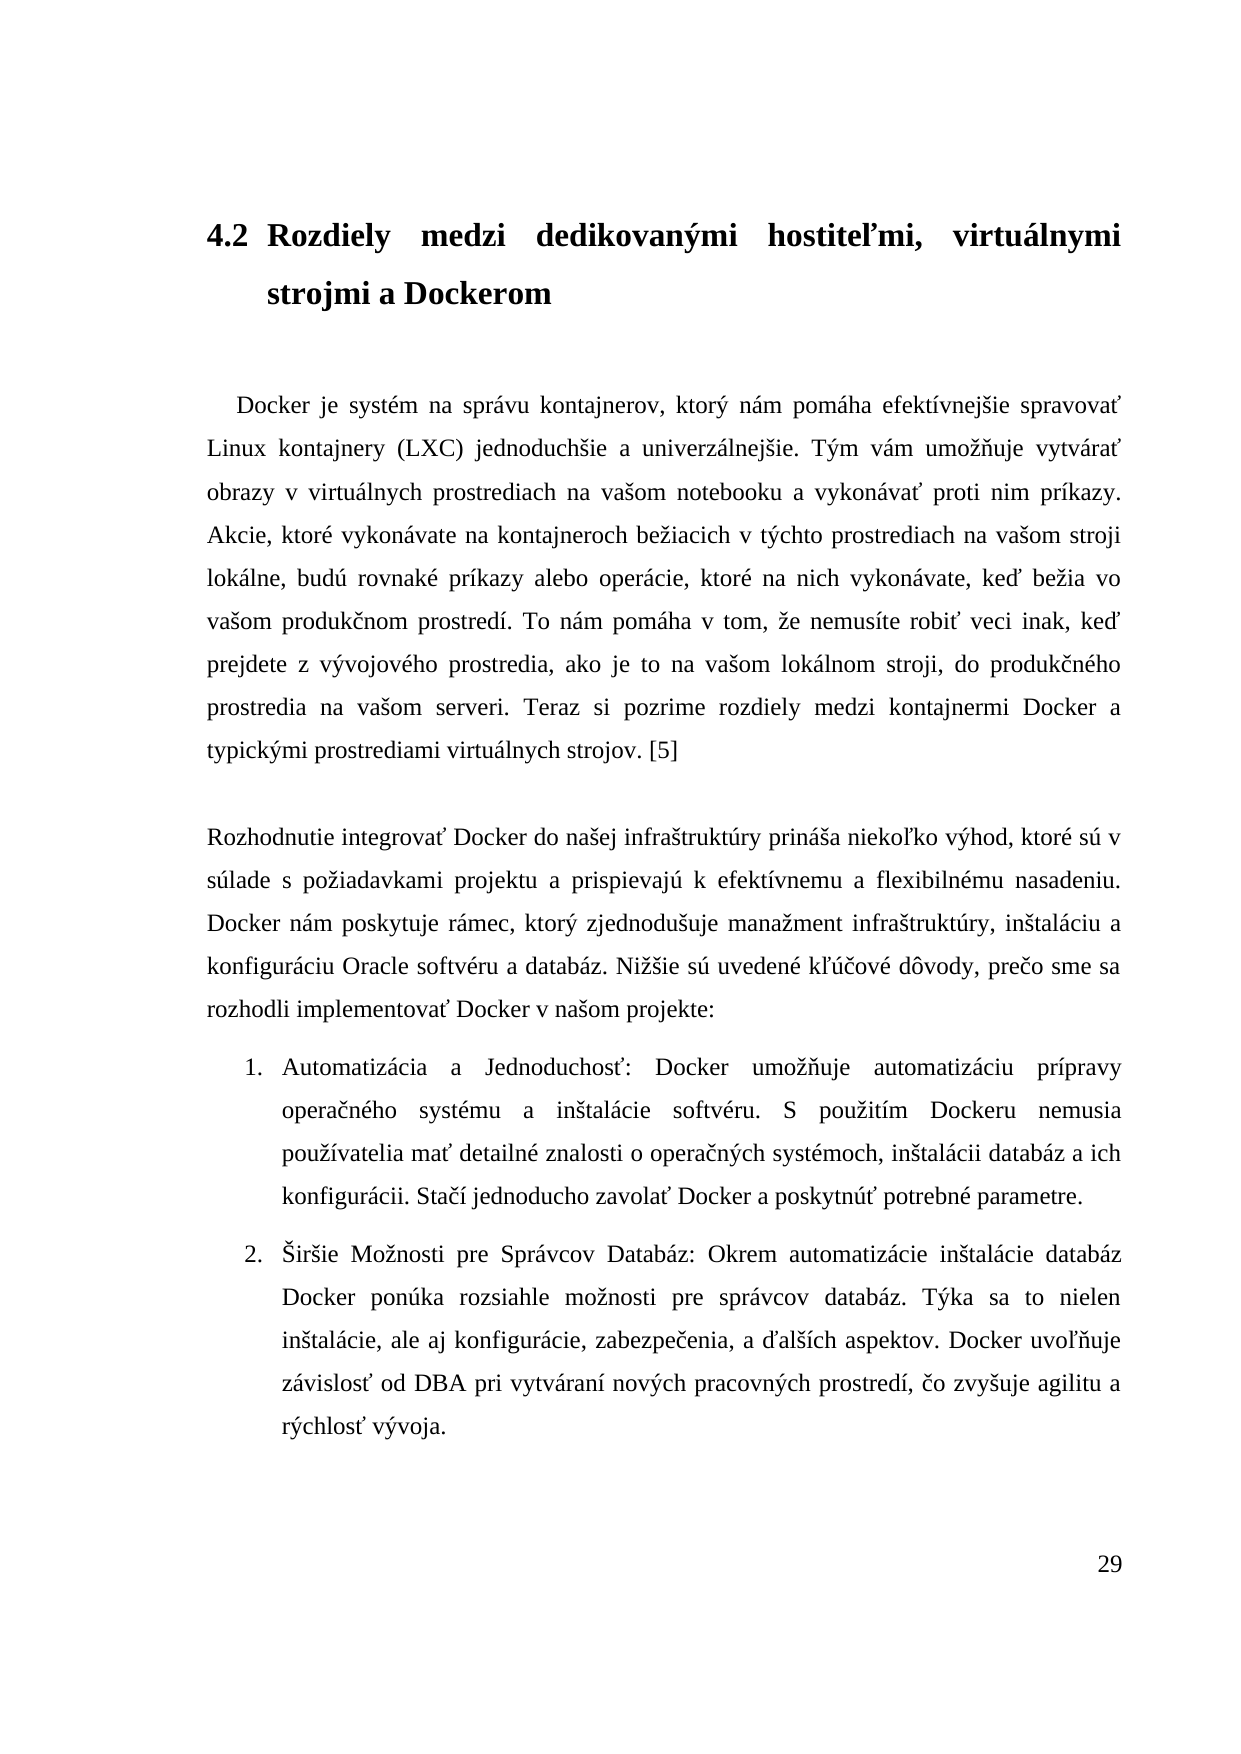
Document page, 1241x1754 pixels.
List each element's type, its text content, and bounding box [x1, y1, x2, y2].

subtitle Rozdiely medzi dedikovanými hostiteľmi, virtuálnymi strojmi a Dockerom [207, 216, 1122, 311]
text Docker je systém na správu kontajnerov, ktorý nám pomáha efektívnejšie spravovať Linux kontajnery (LXC) jednoduchšie a univerzálnejšie. Tým vám umožňuje vytvárať obrazy v virtuálnych prostrediach na vašom notebooku a vykonávať proti nim príkazy. Akcie, ktoré vykonávate na kontajneroch bežiacich v týchto prostrediach na vašom stroji lokálne, budú rovnaké príkazy alebo operácie, ktoré na nich vykonávate, keď bežia vo vašom produkčnom prostredí. To nám pomáha v tom, že nemusíte robiť veci inak, keď prejdete z vývojového prostredia, ako je to na vašom lokálnom stroji, do produkčného prostredia na vašom serveri. Teraz si pozrime rozdiely medzi kontajnermi Docker a typickými prostrediami virtuálnych strojov. [5] [207, 390, 1122, 764]
list Automatizácia a Jednoduchosť: Docker umožňuje automatizáciu prípravy operačného systému a inštalácie softvéru. S použitím Dockeru nemusia používatelia mať detailné znalosti o operačných systémoch, inštalácii databáz a ich konfigurácii. Stačí jednoducho zavolať Docker a poskytnúť potrebné parametre. [244, 1052, 1122, 1210]
list Rozhodnutie integrovať Docker do našej infraštruktúry prináša niekoľko výhod, ktoré sú v súlade s požiadavkami projektu a prispievajú k efektívnemu a flexibilnému nasadeniu. Docker nám poskytuje rámec, ktorý zjednodušuje manažment infraštruktúry, inštaláciu a konfiguráciu Oracle softvéru a databáz. Nižšie sú uvedené kľúčové dôvody, prečo sme sa rozhodli implementovať Docker v našom projekte: [207, 822, 1122, 1023]
list Širšie Možnosti pre Správcov Databáz: Okrem automatizácie inštalácie databáz Docker ponúka rozsiahle možnosti pre správcov databáz. Týka sa to nielen inštalácie, ale aj konfigurácie, zabezpečenia, a ďalších aspektov. Docker uvoľňuje závislosť od DBA pri vytváraní nových pracovných prostredí, čo zvyšuje agilitu a rýchlosť vývoja. [244, 1239, 1122, 1440]
